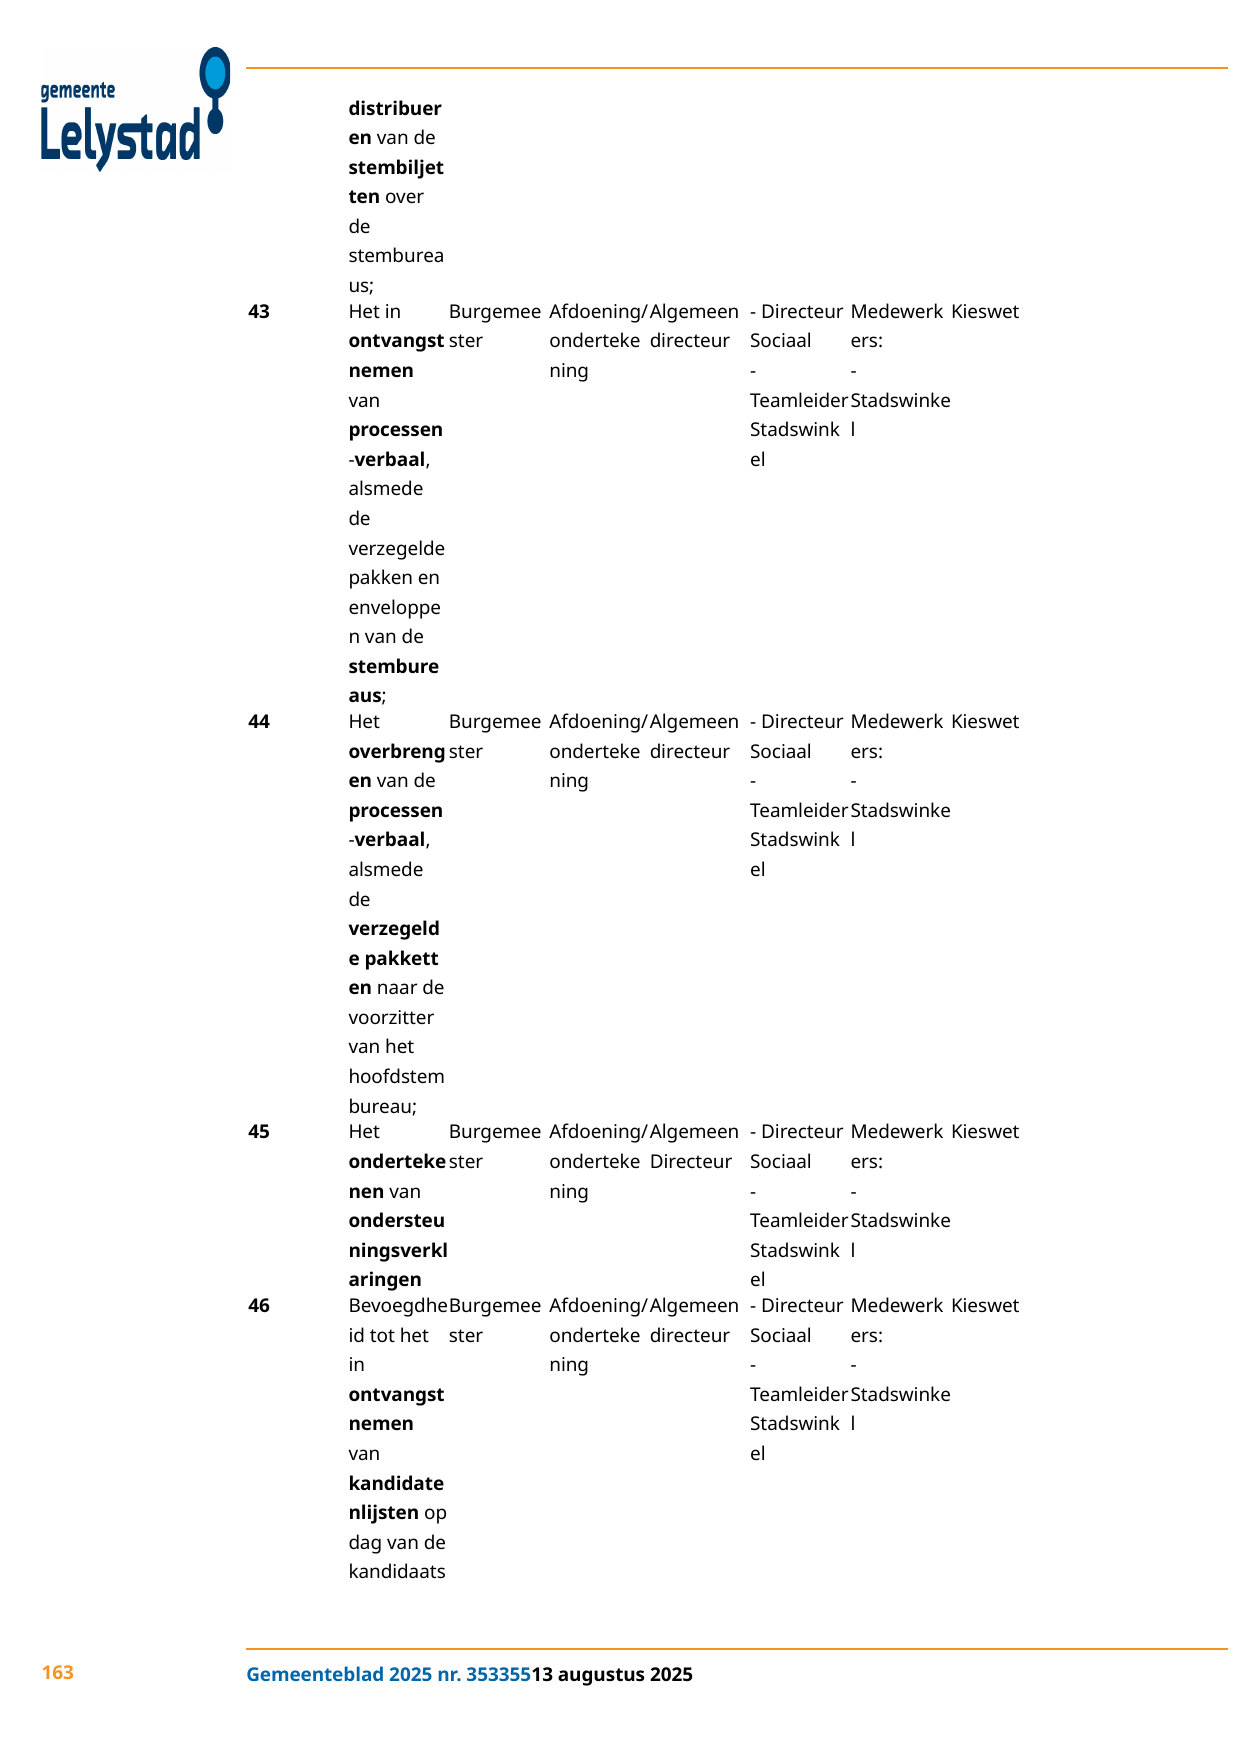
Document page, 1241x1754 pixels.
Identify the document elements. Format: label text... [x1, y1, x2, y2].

table_cell Medewerkers: - Stadswinkel [850, 1292, 951, 1584]
table_cell 44 [248, 708, 348, 1119]
table_cell - Directeur Sociaal - Teamleider Stadswinkel [750, 298, 850, 708]
table_cell Het in ontvangst nemen van processen-verbaal, alsmede de verzegelde pakken en enveloppen van de stembureaus; [348, 298, 449, 708]
table_cell [1051, 1292, 1152, 1584]
table_cell [1051, 1119, 1152, 1292]
table_cell [1051, 708, 1152, 1119]
table_cell - Directeur Sociaal - Teamleider Stadswinkel [750, 1292, 850, 1584]
table_cell [248, 95, 348, 298]
table_cell 43 [248, 298, 348, 708]
table_cell Kieswet [951, 708, 1051, 1119]
table_cell Burgemeester [449, 298, 549, 708]
table_cell Medewerkers: - Stadswinkel [850, 298, 951, 708]
table_cell distribueren van de stembiljetten over de stembureaus; [348, 95, 449, 298]
table_cell Het overbrengen van de processen-verbaal, alsmede de verzegelde pakketten naar de voorzitter van het hoofdstembureau; [348, 708, 449, 1119]
table_cell Kieswet [951, 1119, 1051, 1292]
table_cell Afdoening/ondertekening [549, 1119, 649, 1292]
table_cell Afdoening/ondertekening [549, 1292, 649, 1584]
table_cell Afdoening/ondertekening [549, 708, 649, 1119]
table_cell Algemeen directeur [650, 298, 750, 708]
table_cell [750, 95, 850, 298]
table_cell Kieswet [951, 1292, 1051, 1584]
table_cell [449, 95, 549, 298]
picture [41, 47, 231, 172]
table_cell [1051, 298, 1152, 708]
table_cell [549, 95, 649, 298]
table_cell 45 [248, 1119, 348, 1292]
table_cell Het ondertekenen van ondersteuningsverklaringen [348, 1119, 449, 1292]
table_cell Bevoegdheid tot het in ontvangst nemen van kandidatenlijsten op dag van de kandidaats [348, 1292, 449, 1584]
table_cell [850, 95, 951, 298]
table_cell Kieswet [951, 298, 1051, 708]
table_cell Burgemeester [449, 1119, 549, 1292]
table_cell [1051, 95, 1152, 298]
table_cell [951, 95, 1051, 298]
table_cell Burgemeester [449, 1292, 549, 1584]
table_cell [650, 95, 750, 298]
table_cell - Directeur Sociaal - Teamleider Stadswinkel [750, 708, 850, 1119]
table_cell Medewerkers: - Stadswinkel [850, 708, 951, 1119]
table_cell Afdoening/ondertekening [549, 298, 649, 708]
table_cell Algemeen Directeur [650, 1119, 750, 1292]
table_cell Medewerkers: - Stadswinkel [850, 1119, 951, 1292]
table_cell Algemeen directeur [650, 708, 750, 1119]
table_cell - Directeur Sociaal - Teamleider Stadswinkel [750, 1119, 850, 1292]
table_cell Burgemeester [449, 708, 549, 1119]
table_cell Algemeen directeur [650, 1292, 750, 1584]
table_cell 46 [248, 1292, 348, 1584]
